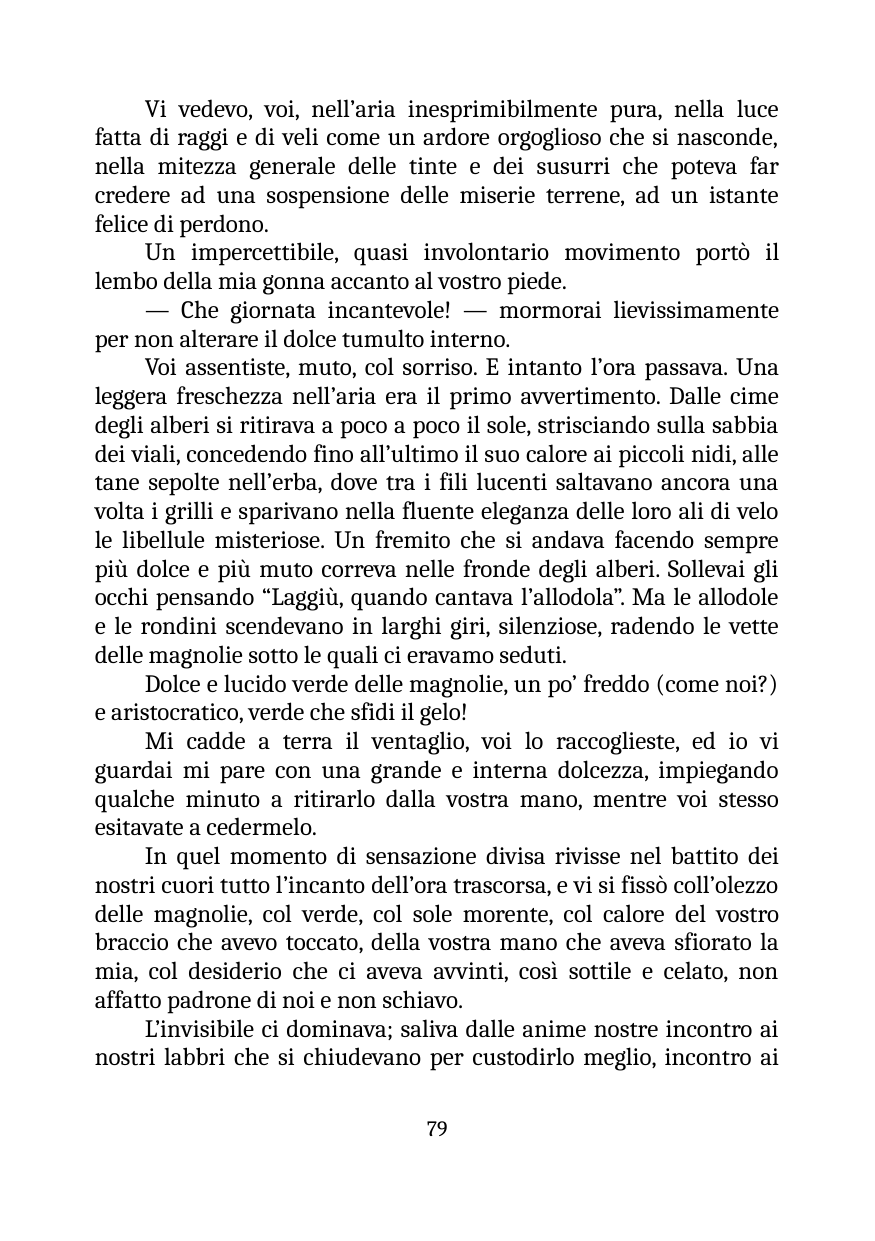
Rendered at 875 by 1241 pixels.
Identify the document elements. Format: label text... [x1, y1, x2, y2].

text In quel momento di sensazione divisa rivisse nel battito dei nostri cuori tutto l’incanto dell’ora trascorsa, e vi si fissò coll’olezzo delle magnolie, col verde, col sole morente, col calore del vostro braccio che avevo toccato, della vostra mano che aveva sfiorato la mia, col desiderio che ci aveva avvinti, così sottile e celato, non affatto padrone di noi e non schiavo. [94, 842, 779, 1014]
text L’invisibile ci dominava; saliva dalle anime nostre incontro ai nostri labbri che si chiudevano per custodirlo meglio, incontro ai [94, 1014, 779, 1072]
text Dolce e lucido verde delle magnolie, un po’ freddo (come noi?) e aristocratico, verde che sfidi il gelo! [94, 669, 779, 727]
text Mi cadde a terra il ventaglio, voi lo raccoglieste, ed io vi guardai mi pare con una grande e interna dolcezza, impiegando qualche minuto a ritirarlo dalla vostra mano, mentre voi stesso esitavate a cedermelo. [94, 727, 779, 842]
text — Che giornata incantevole! — mormorai lievissimamente per non alterare il dolce tumulto interno. [94, 296, 779, 353]
text Vi vedevo, voi, nell’aria inesprimibilmente pura, nella luce fatta di raggi e di veli come un ardore orgoglioso che si nasconde, nella mitezza generale delle tinte e dei susurri che poteva far credere ad una sospensione delle miserie terrene, ad un istante felice di perdono. [94, 94, 779, 238]
text Un impercettibile, quasi involontario movimento portò il lembo della mia gonna accanto al vostro piede. [94, 238, 779, 296]
text Voi assentiste, muto, col sorriso. E intanto l’ora passava. Una leggera freschezza nell’aria era il primo avvertimento. Dalle cime degli alberi si ritirava a poco a poco il sole, strisciando sulla sabbia dei viali, concedendo fino all’ultimo il suo calore ai piccoli nidi, alle tane sepolte nell’erba, dove tra i fili lucenti saltavano ancora una volta i grilli e sparivano nella fluente eleganza delle loro ali di velo le libellule misteriose. Un fremito che si andava facendo sempre più dolce e più muto correva nelle fronde degli alberi. Sollevai gli occhi pensando “Laggiù, quando cantava l’allodola”. Ma le allodole e le rondini scendevano in larghi giri, silenziose, radendo le vette delle magnolie sotto le quali ci eravamo seduti. [94, 353, 779, 669]
